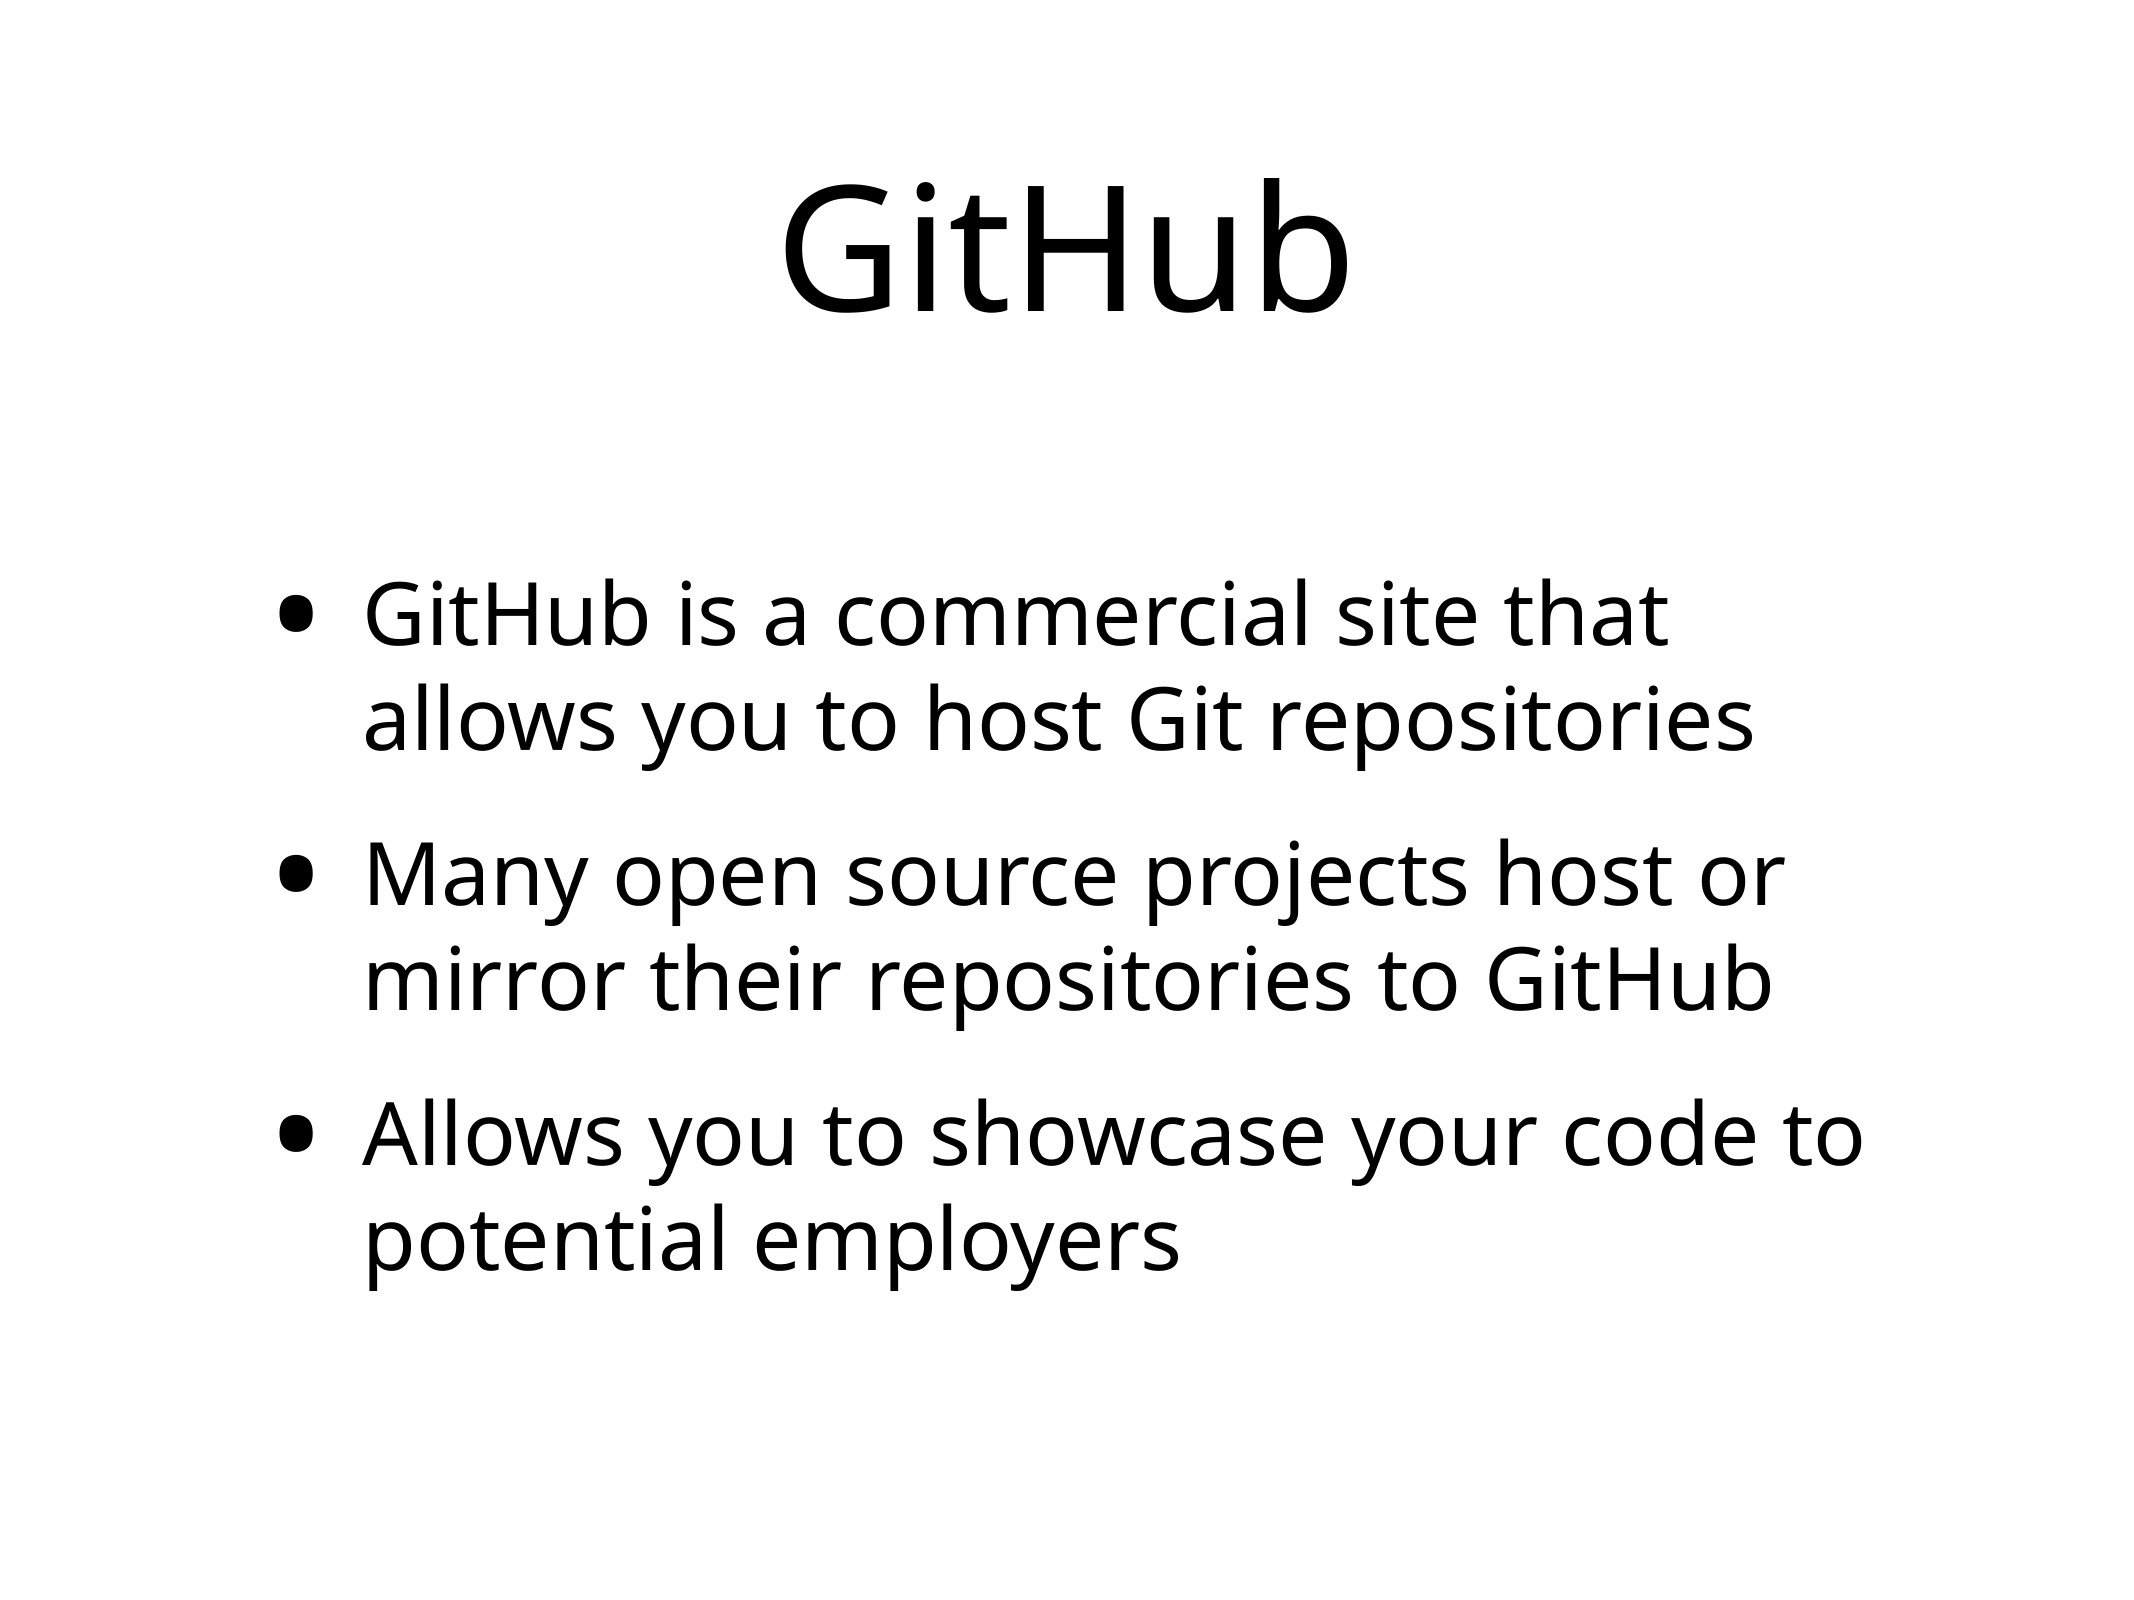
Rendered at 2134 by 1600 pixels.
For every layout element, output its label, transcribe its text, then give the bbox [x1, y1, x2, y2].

list GitHub is a commercial site that allows you to host Git repositories Many open source projects host or mirror their repositories to GitHub Allows you to showcase your code to potential employers [208, 454, 1925, 1392]
title GitHub [208, 41, 1925, 442]
